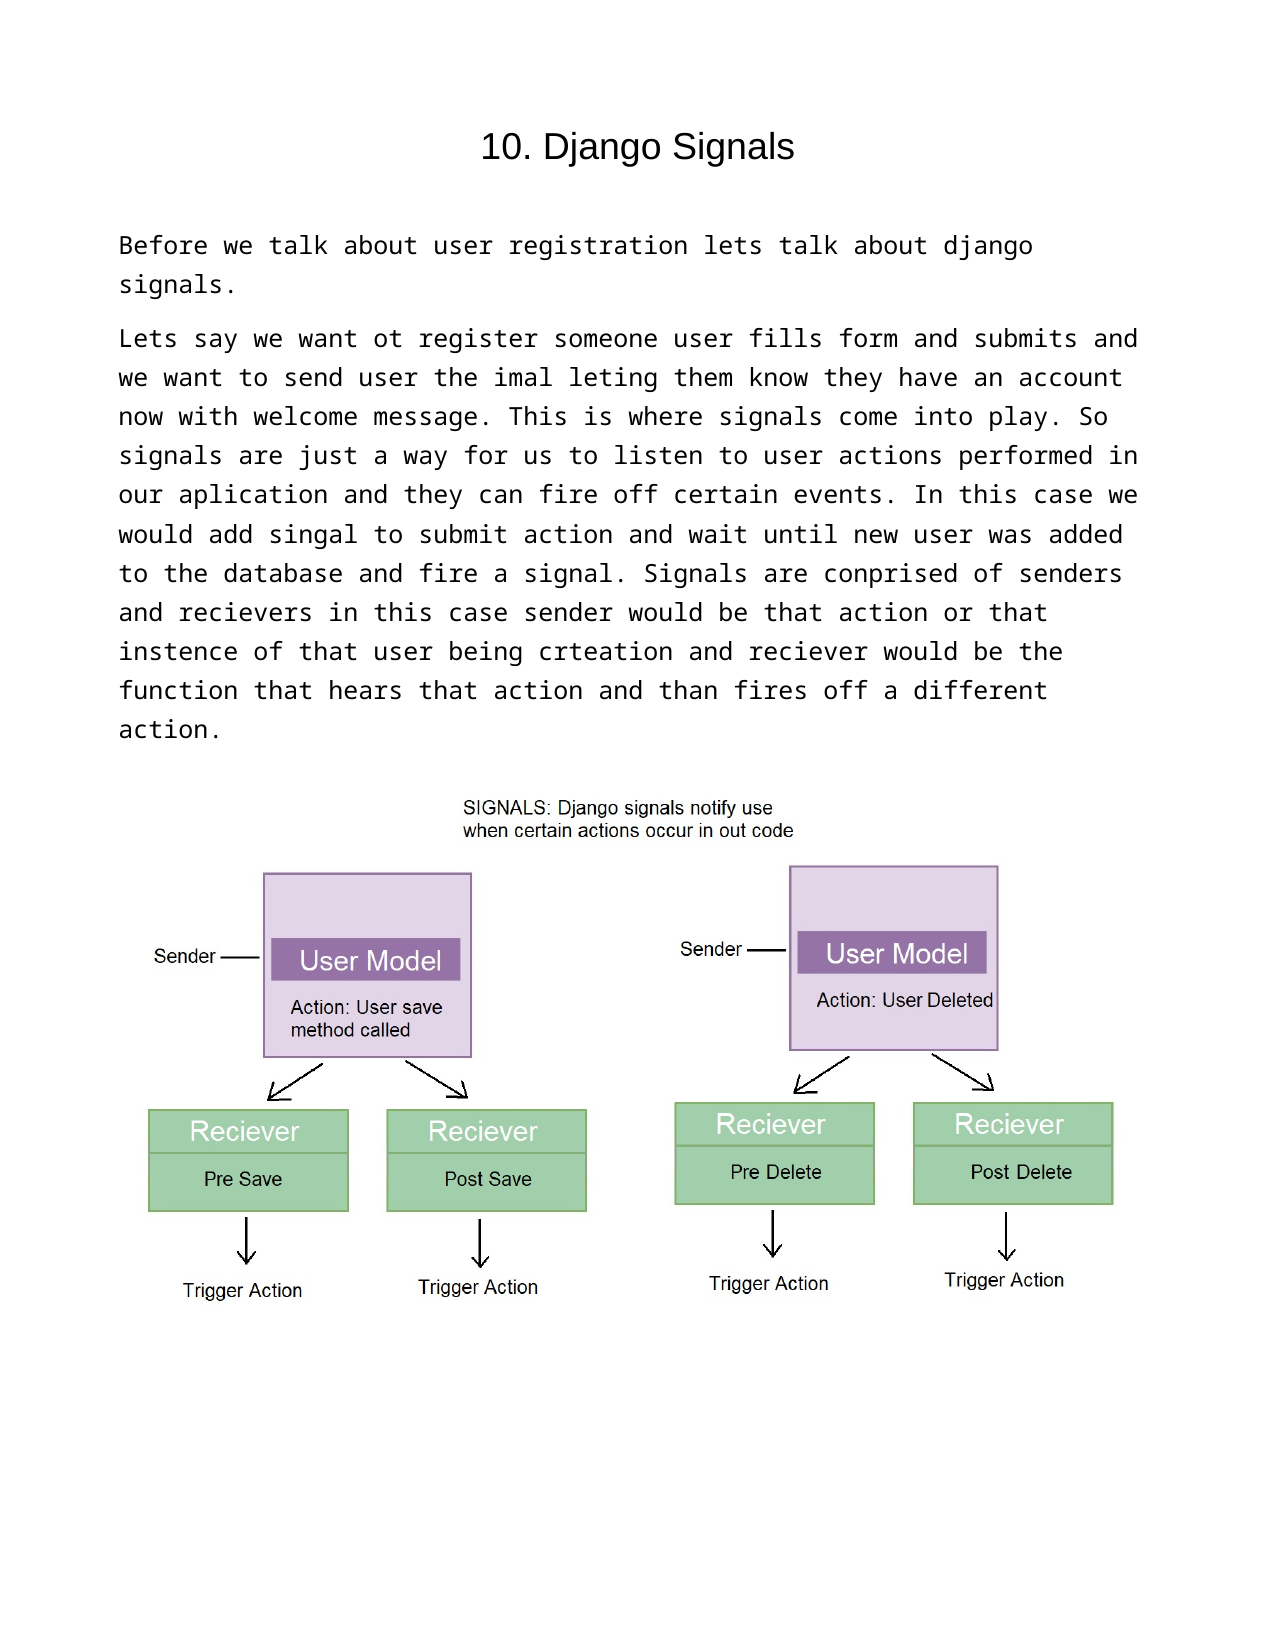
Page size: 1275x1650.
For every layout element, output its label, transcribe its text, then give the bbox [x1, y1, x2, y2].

subtitle 10. Django Signals [118, 124, 1157, 167]
text Before we talk about user registration lets talk about django signals. [118, 228, 1157, 301]
text Lets say we want ot register someone user fills form and submits and we want to send user the imal leting them know they have an account now with welcome message. This is where signals come into play. So signals are just a way for us to listen to user actions performed in our aplication and they can fire off certain events. In this case we would add singal to submit action and wait until new user was added to the database and fire a signal. Signals are conprised of senders and recievers in this case sender would be that action or that instence of that user being crteation and reciever would be the function that hears that action and than fires off a different action. [118, 321, 1157, 746]
picture [118, 766, 1157, 1309]
